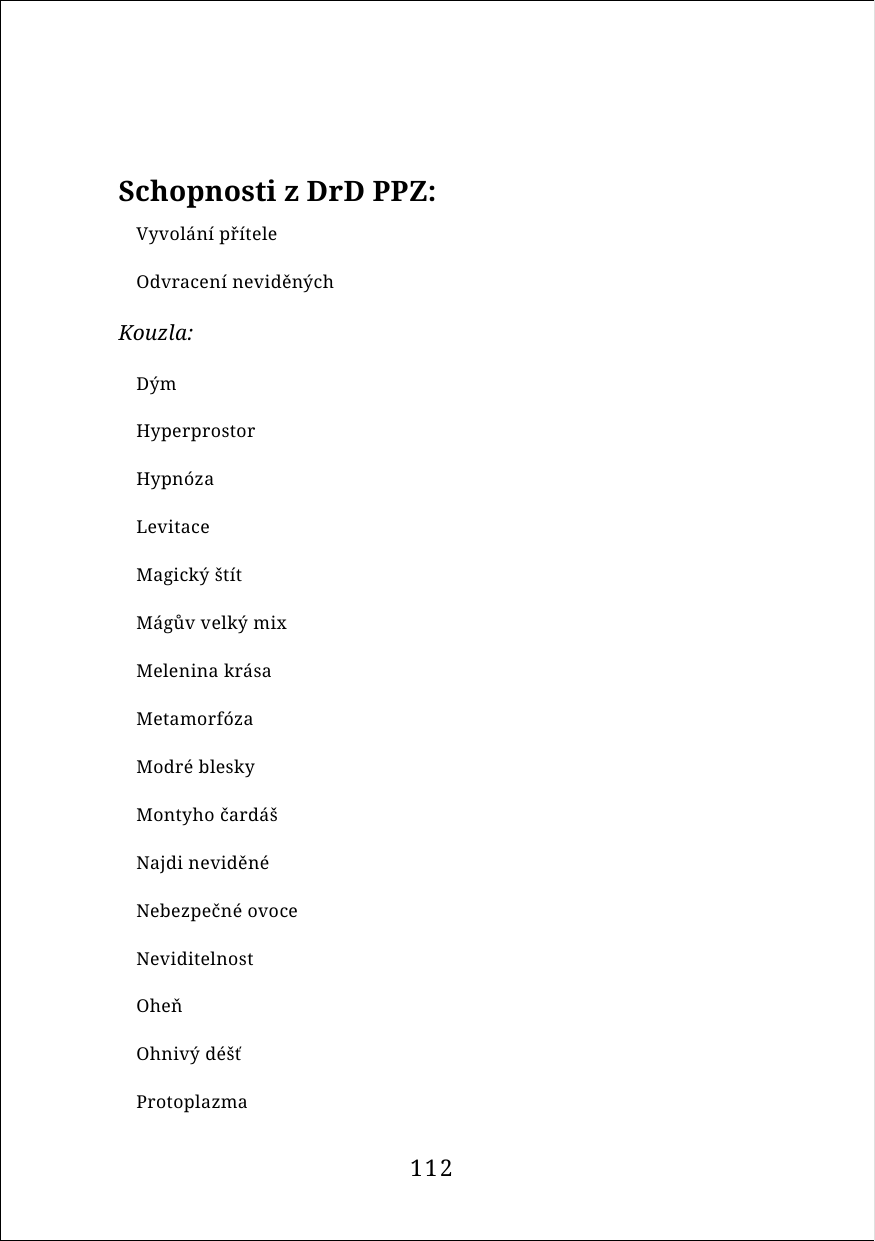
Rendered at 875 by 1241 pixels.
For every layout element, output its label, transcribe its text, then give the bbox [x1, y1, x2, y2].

text Metamorfóza [136, 706, 756, 731]
text Magický štít [136, 563, 756, 587]
text Nebezpečné ovoce [136, 898, 756, 922]
text Mágův velký mix [136, 611, 756, 635]
text Dým [136, 371, 756, 395]
text Odvracení neviděných [136, 270, 756, 294]
text Modré blesky [136, 754, 756, 778]
text Oheň [136, 994, 756, 1018]
text Hypnóza [136, 467, 756, 491]
text Montyho čardáš [136, 802, 756, 826]
text Levitace [136, 515, 756, 539]
text Melenina krása [136, 658, 756, 683]
subtitle Schopnosti z DrD PPZ: [118, 172, 756, 210]
text Vyvolání přítele [136, 222, 756, 246]
text Ohnivý déšť [136, 1042, 756, 1066]
text Kouzla: [118, 318, 756, 346]
text Neviditelnost [136, 946, 756, 970]
text Najdi neviděné [136, 850, 756, 874]
text Hyperprostor [136, 419, 756, 443]
text Protoplazma [136, 1090, 756, 1114]
